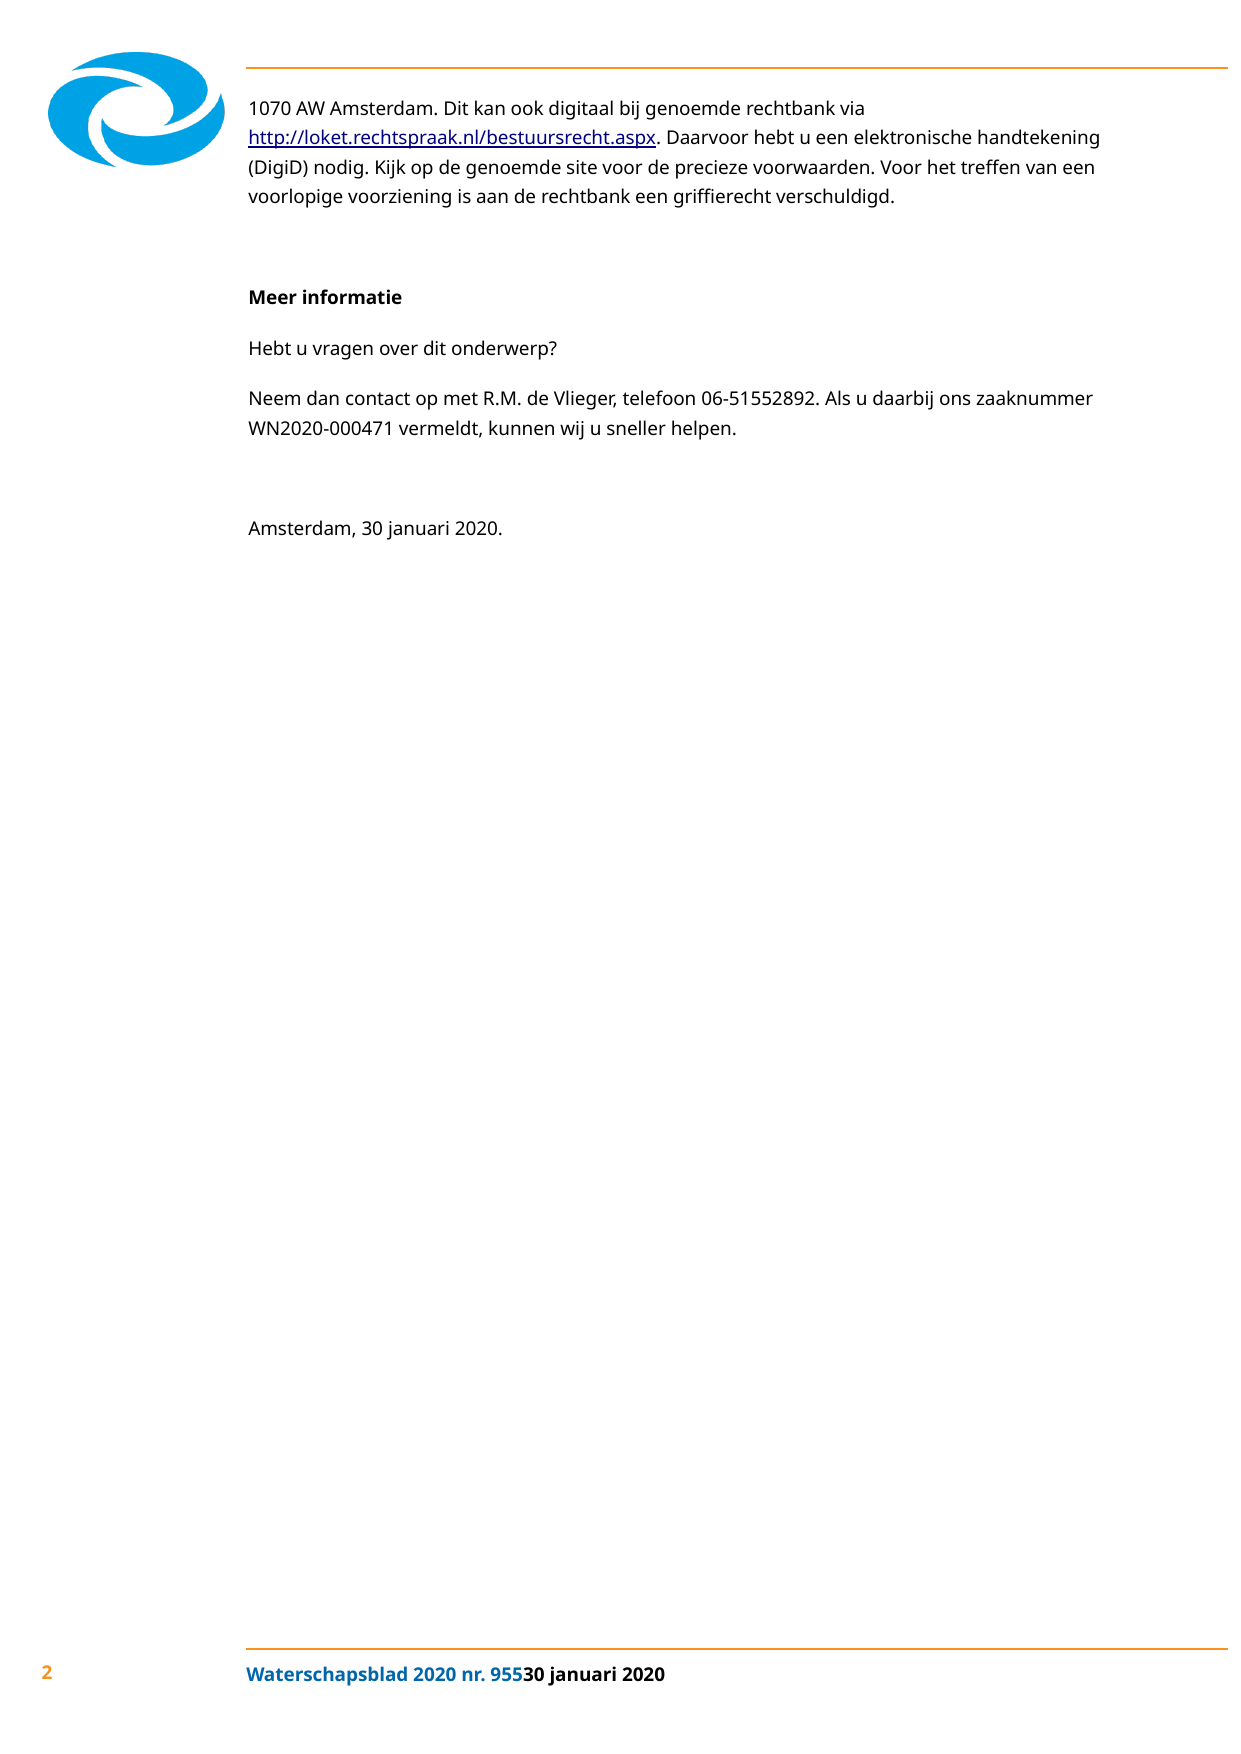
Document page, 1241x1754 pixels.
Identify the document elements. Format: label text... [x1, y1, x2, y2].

text Hebt u vragen over dit onderwerp? [248, 335, 1152, 361]
text Amsterdam, 30 januari 2020. [248, 516, 1152, 541]
text Meer informatie [248, 284, 1152, 310]
text 1070 AW Amsterdam. Dit kan ook digitaal bij genoemde rechtbank via http://loket.rechtspraak.nl/bestuursrecht.aspx. Daarvoor hebt u een elektronische handtekening (DigiD) nodig. Kijk op de genoemde site voor de precieze voorwaarden. Voor het treffen van een voorlopige voorziening is aan de rechtbank een griffierecht verschuldigd. [248, 95, 1152, 209]
picture [41, 47, 231, 172]
text Neem dan contact op met R.M. de Vlieger, telefoon 06-51552892. Als u daarbij ons zaaknummer WN2020-000471 vermeldt, kunnen wij u sneller helpen. [248, 385, 1152, 441]
